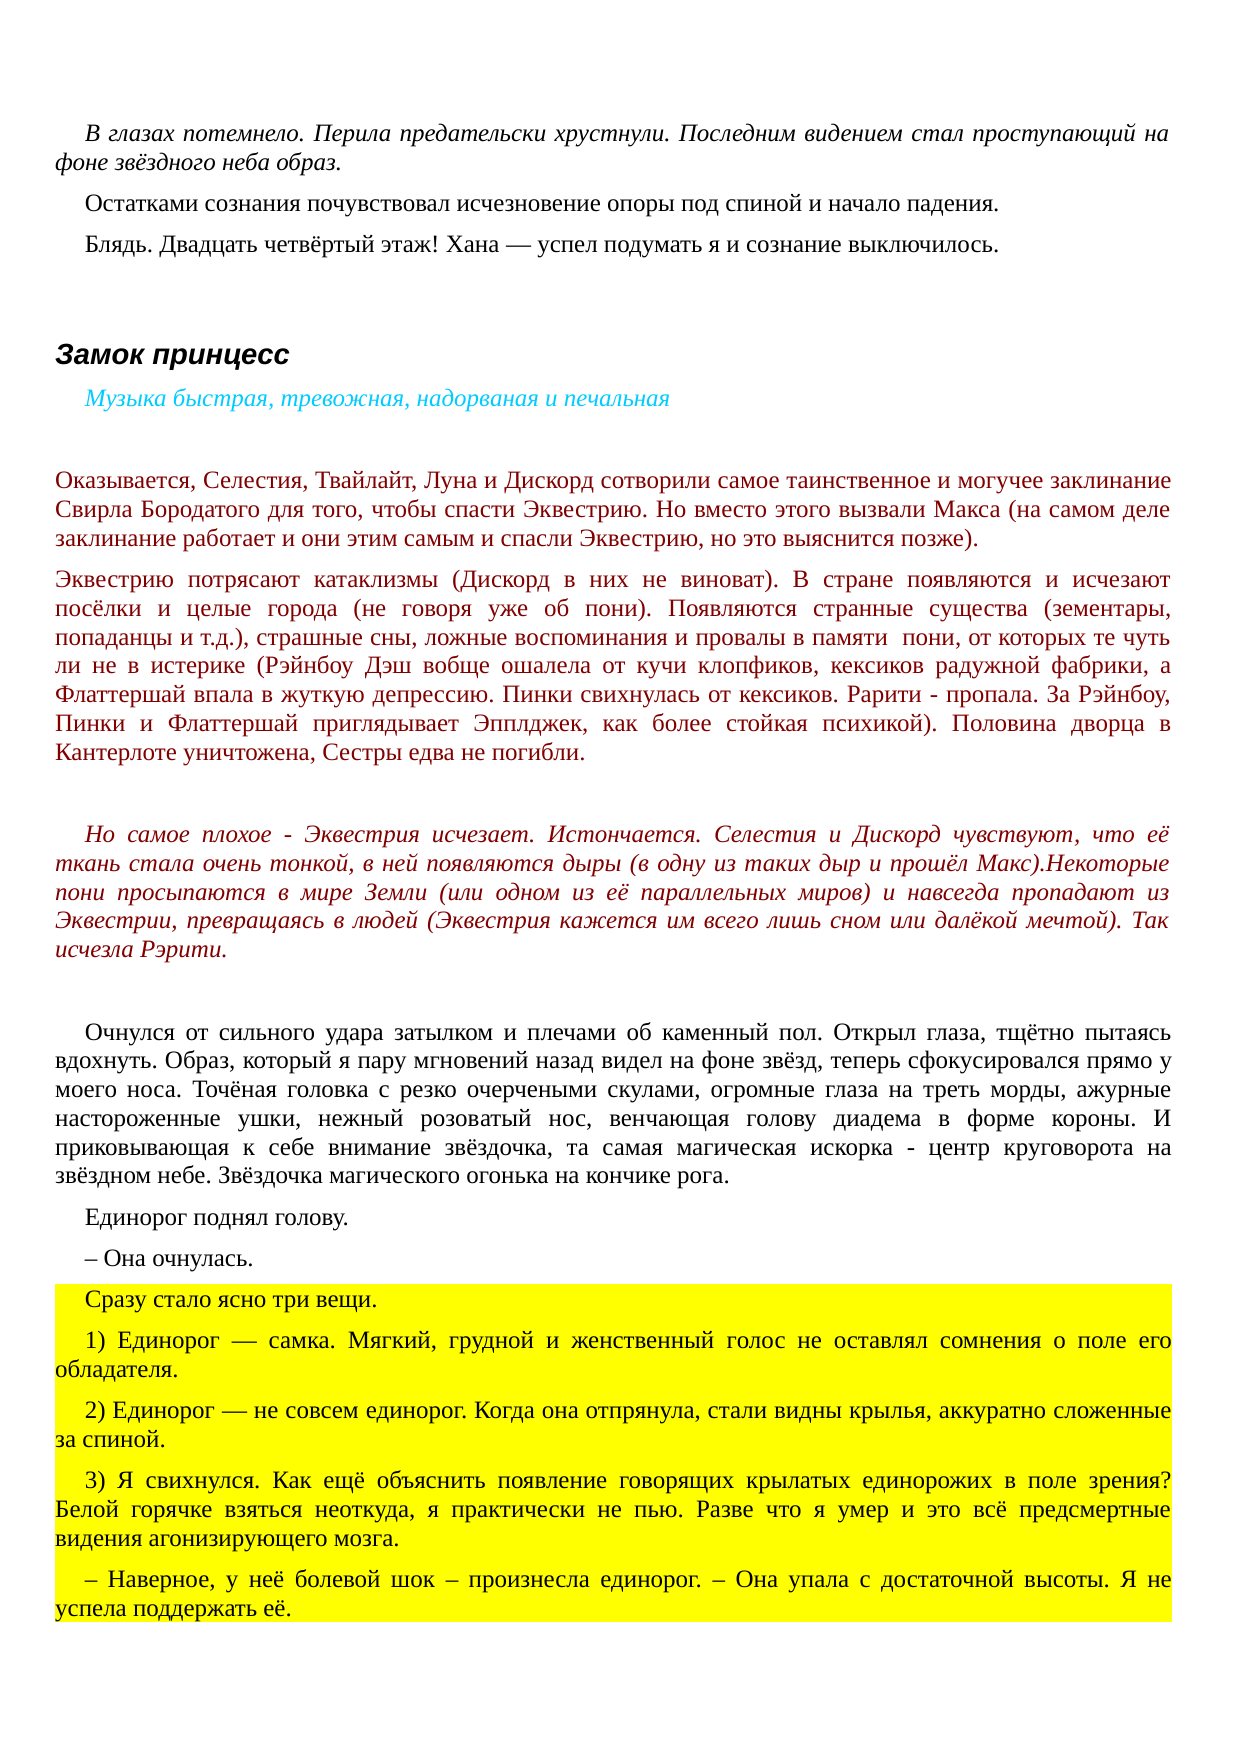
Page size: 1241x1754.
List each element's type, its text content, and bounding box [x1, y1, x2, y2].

text 3) Я свихнулся. Как ещё объяснить появление говорящих крылатых единорожих в поле зрения? Белой горячке взяться неоткуда, я практически не пью. Разве что я умер и это всё предсмертные видения агонизирующего мозга. [55, 1465, 1172, 1552]
text Музыка быстрая, тревожная, надорваная и печальная [55, 383, 1172, 412]
text Остатками сознания почувствовал исчезновение опоры под спиной и начало падения. [55, 188, 1172, 217]
text 1) Единорог — самка. Мягкий, грудной и женственный голос не оставлял сомнения о поле его обладателя. [55, 1325, 1172, 1383]
text 2) Единорог — не совсем единорог. Когда она отпрянула, стали видны крылья, аккуратно сложенные за спиной. [55, 1395, 1172, 1453]
text – Она очнулась. [55, 1243, 1172, 1272]
text Сразу стало ясно три вещи. [55, 1284, 1172, 1313]
text Единорог поднял голову. [55, 1202, 1172, 1230]
text Но самое плохое - Эквестрия исчезает. Истончается. Селестия и Дискорд чувствуют, что её ткань стала очень тонкой, в ней появляются дыры (в одну из таких дыр и прошёл Макс).Некоторые пони просыпаются в мире Земли (или одном из её параллельных миров) и навсегда пропадают из Эквестрии, превращаясь в людей (Эквестрия кажется им всего лишь сном или далёкой мечтой). Так исчезла Рэрити. [55, 819, 1172, 963]
text Блядь. Двадцать четвёртый этаж! Хана — успел подумать я и сознание выключилось. [55, 229, 1172, 258]
text – Наверное, у неё болевой шок – произнесла единорог. – Она упала с достаточной высоты. Я не успела поддержать её. [55, 1564, 1172, 1622]
text Оказывается, Селестия, Твайлайт, Луна и Дискорд сотворили самое таинственное и могучее заклинание Свирла Бородатого для того, чтобы спасти Эквестрию. Но вместо этого вызвали Макса (на самом деле заклинание работает и они этим самым и спасли Эквестрию, но это выяснится позже). [55, 465, 1172, 552]
subtitle Замок принцесс [55, 337, 1172, 370]
text В глазах потемнело. Перила предательски хрустнули. Последним видением стал проступающий на фоне звёздного неба образ. [55, 118, 1172, 176]
text Очнулся от сильного удара затылком и плечами об каменный пол. Открыл глаза, тщётно пытаясь вдохнуть. Образ, который я пару мгновений назад видел на фоне звёзд, теперь сфокусировался прямо у моего носа. Точёная головка с резко очерчеными скулами, огромные глаза на треть морды, ажурные настороженные ушки, нежный розоватый нос, венчающая голову диадема в форме короны. И приковывающая к себе внимание звёздочка, та самая магическая искорка - центр круговорота на звёздном небе. Звёздочка магического огонька на кончике рога. [55, 1017, 1172, 1189]
text Эквестрию потрясают катаклизмы (Дискорд в них не виноват). В стране появляются и исчезают посёлки и целые города (не говоря уже об пони). Появляются странные существа (зементары, попаданцы и т.д.), страшные сны, ложные воспоминания и провалы в памяти пони, от которых те чуть ли не в истерике (Рэйнбоу Дэш вобще ошалела от кучи клопфиков, кексиков радужной фабрики, а Флаттершай впала в жуткую депрессию. Пинки свихнулась от кексиков. Рарити - пропала. За Рэйнбоу, Пинки и Флаттершай приглядывает Эпплджек, как более стойкая психикой). Половина дворца в Кантерлоте уничтожена, Сестры едва не погибли. [55, 564, 1172, 765]
